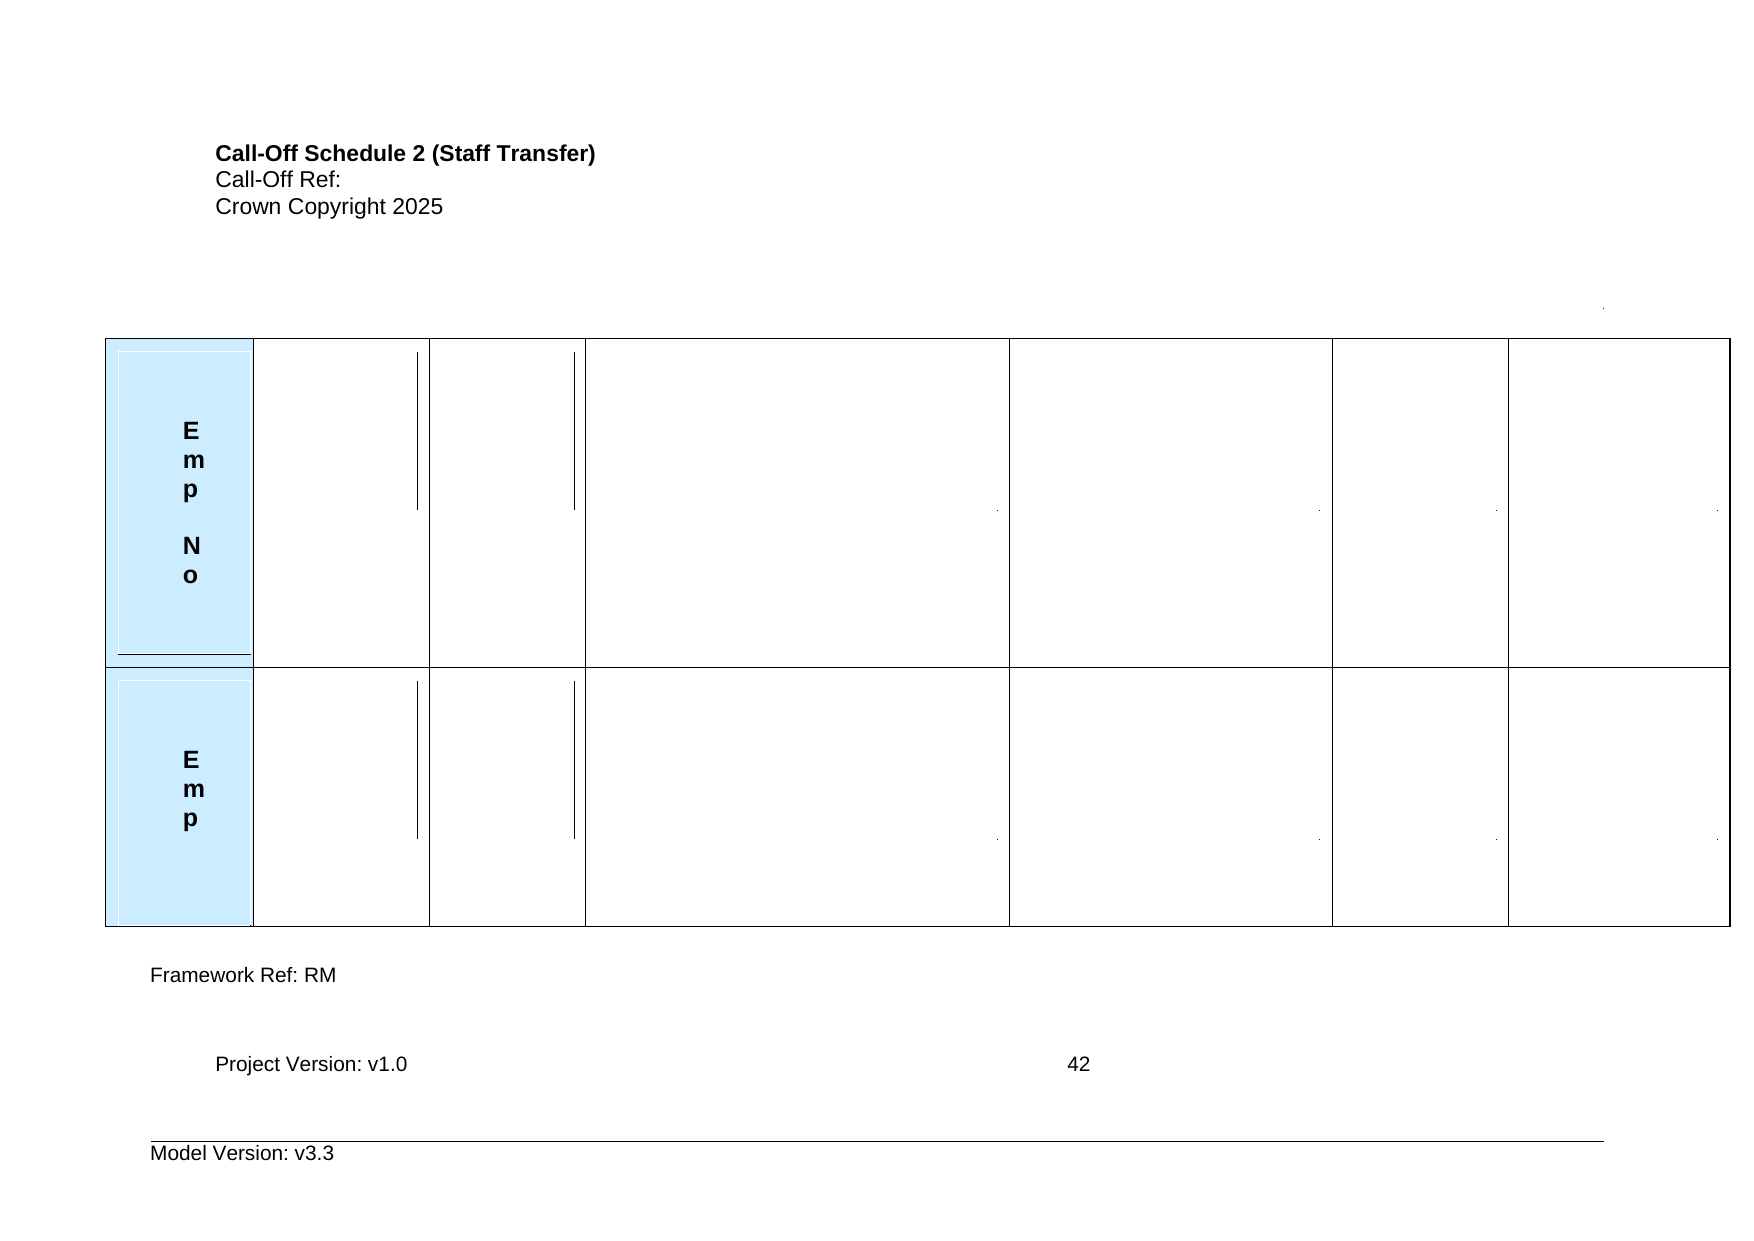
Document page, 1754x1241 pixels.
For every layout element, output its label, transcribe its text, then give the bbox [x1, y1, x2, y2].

table_cell [1333, 339, 1508, 667]
table_cell [1333, 668, 1508, 926]
table_cell [430, 668, 585, 926]
table_cell [1010, 668, 1332, 926]
table_cell [1509, 339, 1729, 667]
table_cell [1010, 339, 1332, 667]
table_cell [254, 339, 429, 667]
table_cell [586, 339, 1009, 667]
table_cell Emp [106, 668, 253, 926]
table_cell [254, 668, 429, 926]
table_cell Emp No [106, 339, 253, 667]
table_cell [586, 668, 1009, 926]
table_cell [1509, 668, 1729, 926]
table_cell [430, 339, 585, 667]
